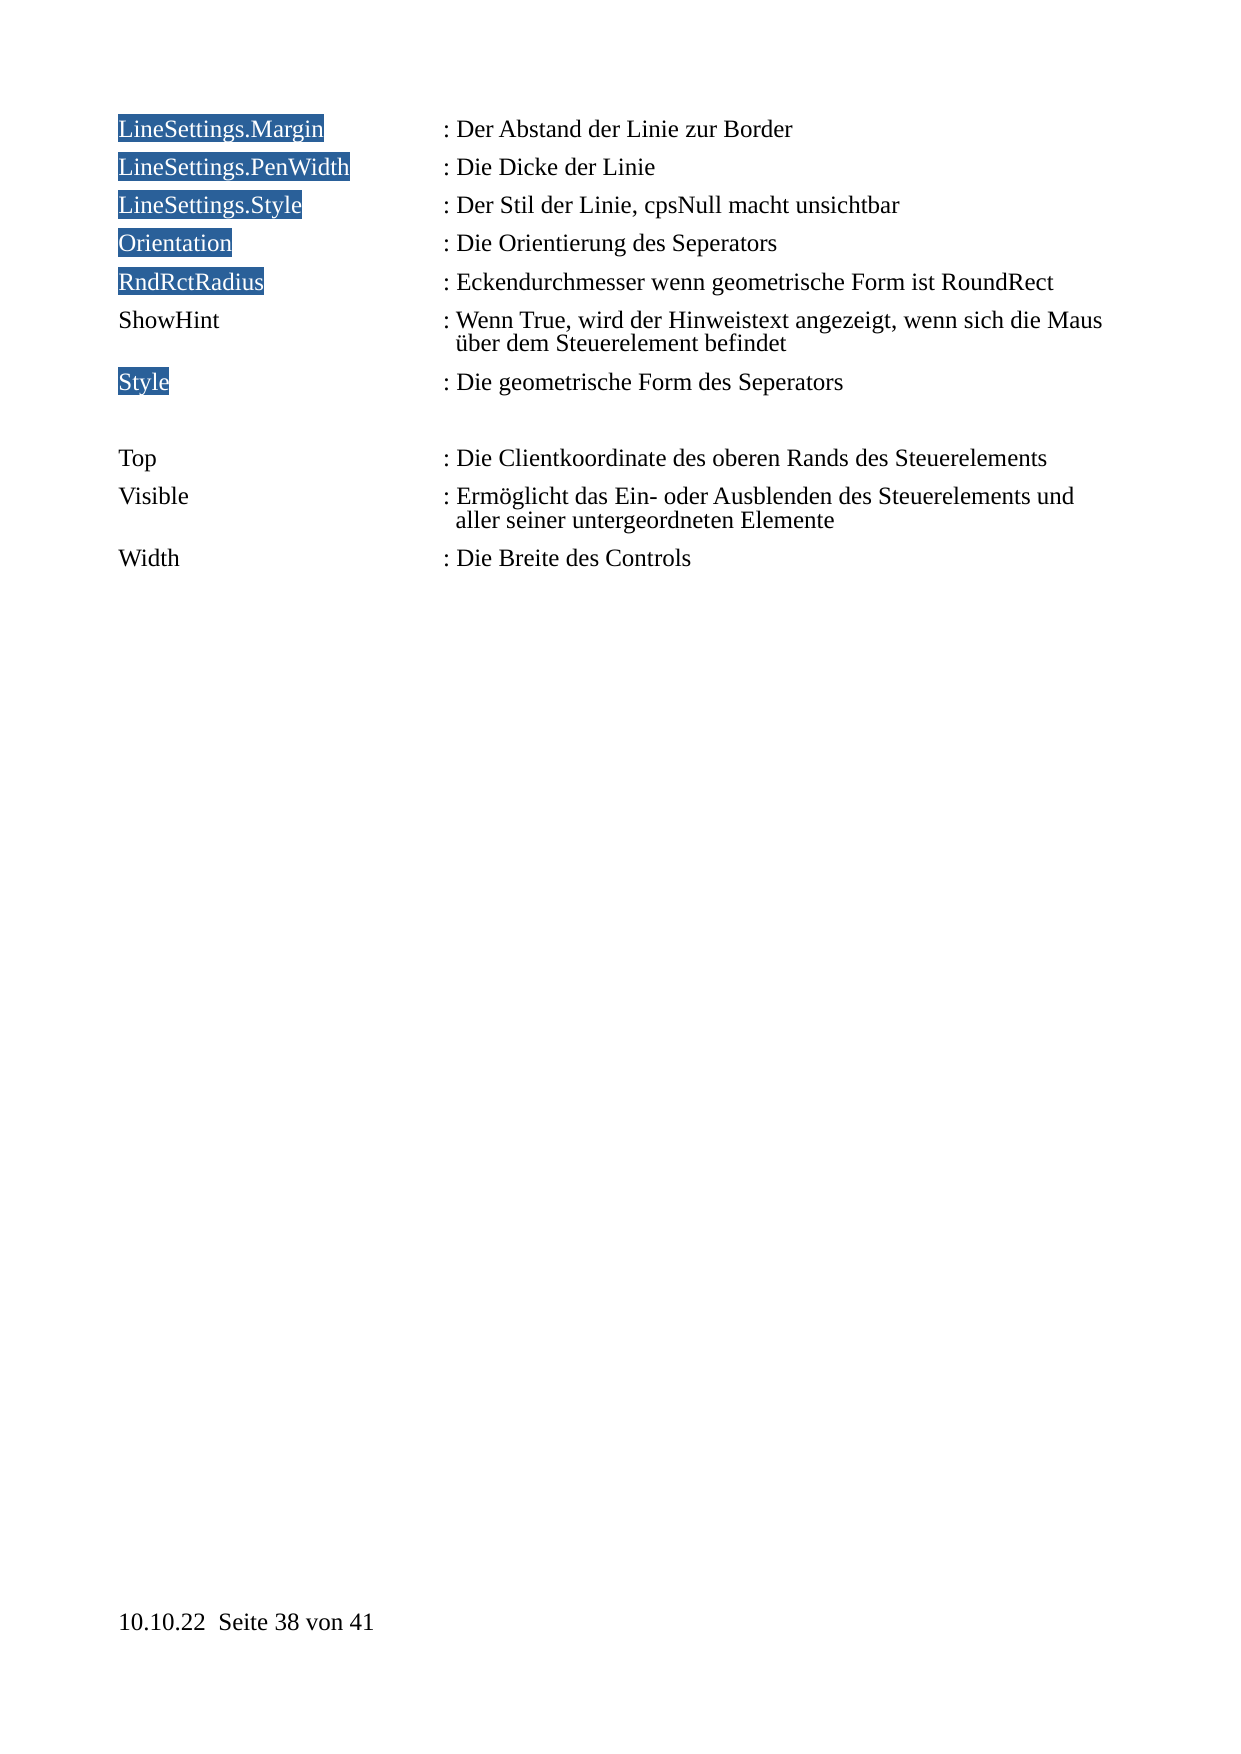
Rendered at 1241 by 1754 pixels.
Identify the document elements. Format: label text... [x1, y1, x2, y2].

text ShowHint : Wenn True, wird der Hinweistext angezeigt, wenn sich die Maus über dem Steuerelement befindet [118, 309, 1122, 357]
text Style : Die geometrische Form des Seperators [118, 371, 1122, 395]
text LineSettings.Style : Der Stil der Linie, cpsNull macht unsichtbar [118, 194, 1122, 218]
text Width : Die Breite des Controls [118, 548, 1122, 571]
text LineSettings.PenWidth : Die Dicke der Linie [118, 156, 1122, 180]
text LineSettings.Margin : Der Abstand der Linie zur Border [118, 118, 1122, 142]
text Top : Die Clientkoordinate des oberen Rands des Steuerelements [118, 448, 1122, 471]
text Orientation : Die Orientierung des Seperators [118, 233, 1122, 256]
text Visible : Ermöglicht das Ein- oder Ausblenden des Steuerelements und aller seiner untergeordneten Elemente [118, 486, 1122, 533]
text RndRctRadius : Eckendurchmesser wenn geometrische Form ist RoundRect [118, 271, 1122, 295]
